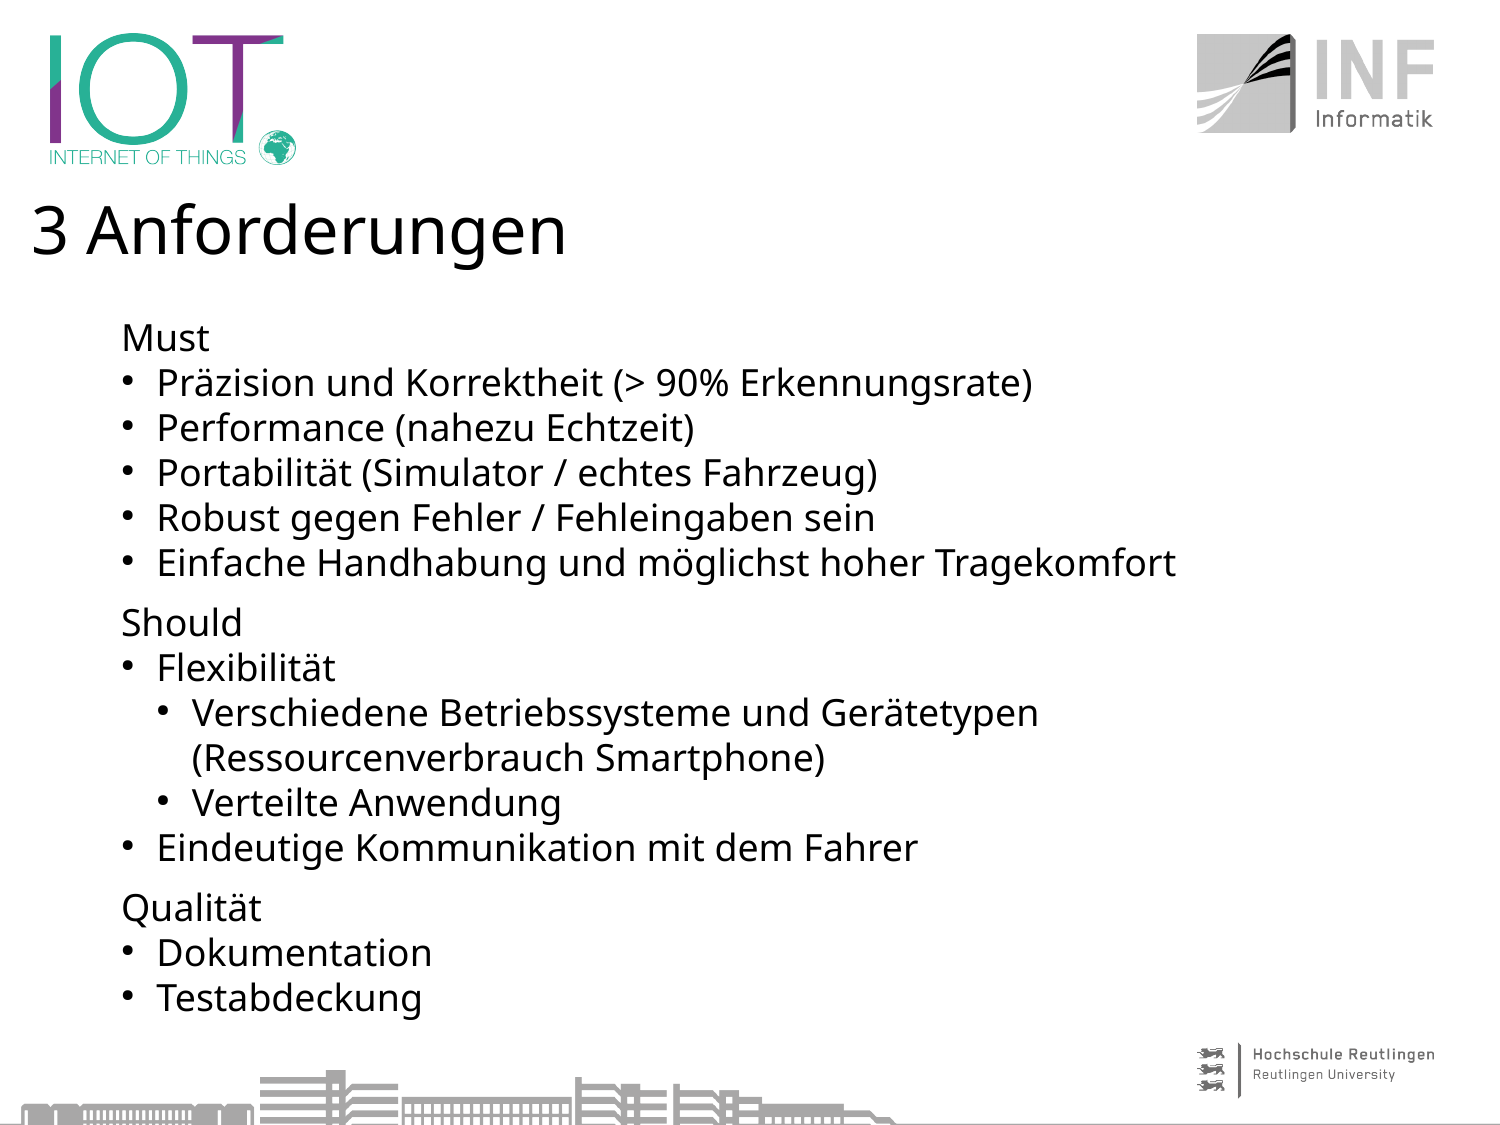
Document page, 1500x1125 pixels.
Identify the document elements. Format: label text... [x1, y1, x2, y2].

picture [50, 33, 296, 165]
picture [1197, 34, 1434, 133]
text_box 3 Anforderungen [16, 180, 1464, 284]
picture [0, 1042, 1500, 1125]
text_box Must Präzision und Korrektheit (> 90% Erkennungsrate) Performance (nahezu Echtzeit) Portabilität (Simulator / echtes Fahrzeug) Robust gegen Fehler / Fehleingaben sein Einfache Handhabung und möglichst hoher Tragekomfort Should Flexibilität Verschiedene Betriebssysteme und Gerätetypen (Ressourcenverbrauch Smartphone) Verteilte Anwendung Eindeutige Kommunikation mit dem Fahrer Qualität Dokumentation Testabdeckung [106, 307, 1394, 700]
